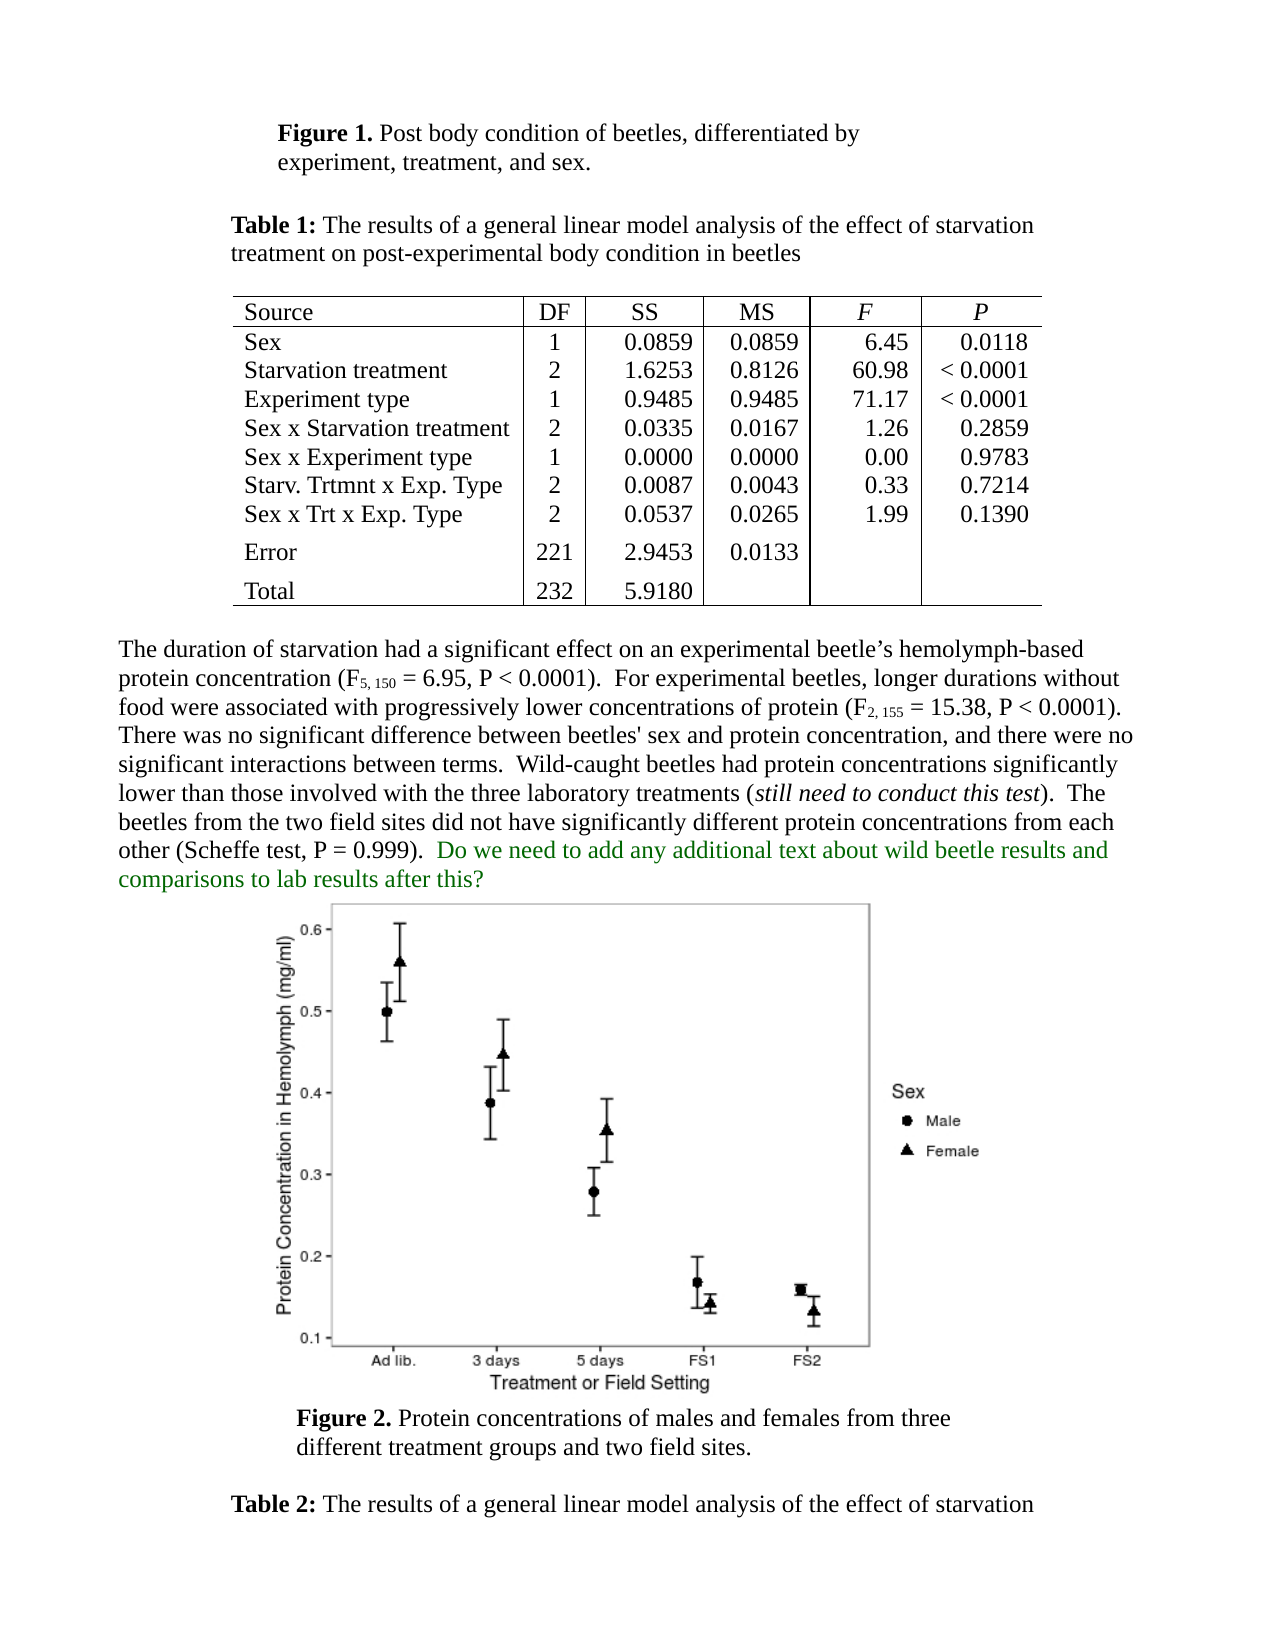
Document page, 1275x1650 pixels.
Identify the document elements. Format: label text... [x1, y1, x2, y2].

table_cell 2.9453 [586, 528, 703, 576]
table_cell 5.9180 [586, 576, 703, 604]
table_cell 2 [524, 499, 585, 528]
table_cell 6.45 [811, 327, 921, 356]
table_cell 60.98 [811, 356, 921, 384]
picture [262, 893, 1013, 1404]
table_cell [811, 528, 921, 576]
table_cell 1.26 [811, 413, 921, 442]
text Figure 2. Protein concentrations of males and females from three different treatment groups and two field sites. [296, 1404, 988, 1461]
table_cell 0.0335 [586, 413, 703, 442]
text The duration of starvation had a significant effect on an experimental beetle’s hemolymph-based protein concentration (F5, 150 = 6.95, P < 0.0001). For experimental beetles, longer durations without food were associated with progressively lower concentrations of protein (F2, 155 = 15.38, P < 0.0001). There was no significant difference between beetles' sex and protein concentration, and there were no significant interactions between terms. Wild-caught beetles had protein concentrations significantly lower than those involved with the three laboratory treatments (still need to conduct this test). The beetles from the two field sites did not have significantly different protein concentrations from each other (Scheffe test, P = 0.999). Do we need to add any additional text about wild beetle results and comparisons to lab results after this? [118, 634, 1157, 893]
table_cell Sex x Starvation treatment [233, 413, 523, 442]
table_cell 0.0537 [586, 499, 703, 528]
table_header P [922, 297, 1042, 326]
table_cell 0.0087 [586, 471, 703, 499]
table_cell 0.0000 [704, 442, 809, 471]
table_cell 0.0859 [704, 327, 809, 356]
table_cell 1.99 [811, 499, 921, 528]
table_cell 221 [524, 528, 585, 576]
table_cell 0.0859 [586, 327, 703, 356]
table_cell [922, 528, 1042, 576]
table_cell 0.9485 [586, 384, 703, 413]
table_cell 1 [524, 384, 585, 413]
table_cell 71.17 [811, 384, 921, 413]
table_cell 0.9485 [704, 384, 809, 413]
table_cell Starv. Trtmnt x Exp. Type [233, 471, 523, 499]
table_cell Starvation treatment [233, 356, 523, 384]
table_cell 0.0133 [704, 528, 809, 576]
table_cell Sex [233, 327, 523, 356]
table_header F [811, 297, 921, 326]
table_cell 1.6253 [586, 356, 703, 384]
table_cell 0.0167 [704, 413, 809, 442]
table_cell 0.0043 [704, 471, 809, 499]
table_header DF [524, 297, 585, 326]
table_cell 1 [524, 327, 585, 356]
table_cell Total [233, 576, 523, 604]
table_cell 0.33 [811, 471, 921, 499]
table_cell [704, 576, 809, 604]
table_cell 0.9783 [922, 442, 1042, 471]
table_cell 2 [524, 471, 585, 499]
table_cell 2 [524, 413, 585, 442]
table_cell 0.8126 [704, 356, 809, 384]
table_cell Sex x Trt x Exp. Type [233, 499, 523, 528]
table_cell 0.00 [811, 442, 921, 471]
table_cell Error [233, 528, 523, 576]
table_cell Sex x Experiment type [233, 442, 523, 471]
table_cell 0.1390 [922, 499, 1042, 528]
text Table 1: The results of a general linear model analysis of the effect of starvation treatment on post-experimental body condition in beetles [231, 210, 1044, 267]
table_cell < 0.0001 [922, 356, 1042, 384]
table_cell 0.0265 [704, 499, 809, 528]
table_cell 0.7214 [922, 471, 1042, 499]
table_cell Experiment type [233, 384, 523, 413]
table_cell 1 [524, 442, 585, 471]
table_cell 2 [524, 356, 585, 384]
table_header MS [704, 297, 809, 326]
table_cell [811, 576, 921, 604]
text Figure 1. Post body condition of beetles, differentiated by experiment, treatment, and sex. [277, 118, 969, 176]
table_cell 0.2859 [922, 413, 1042, 442]
table_cell 0.0118 [922, 327, 1042, 356]
table_cell 0.0000 [586, 442, 703, 471]
table_header Source [233, 297, 523, 326]
text Table 2: The results of a general linear model analysis of the effect of starvation [231, 1489, 1044, 1518]
table_header SS [586, 297, 703, 326]
table_cell 232 [524, 576, 585, 604]
table_cell < 0.0001 [922, 384, 1042, 413]
table_cell [922, 576, 1042, 604]
